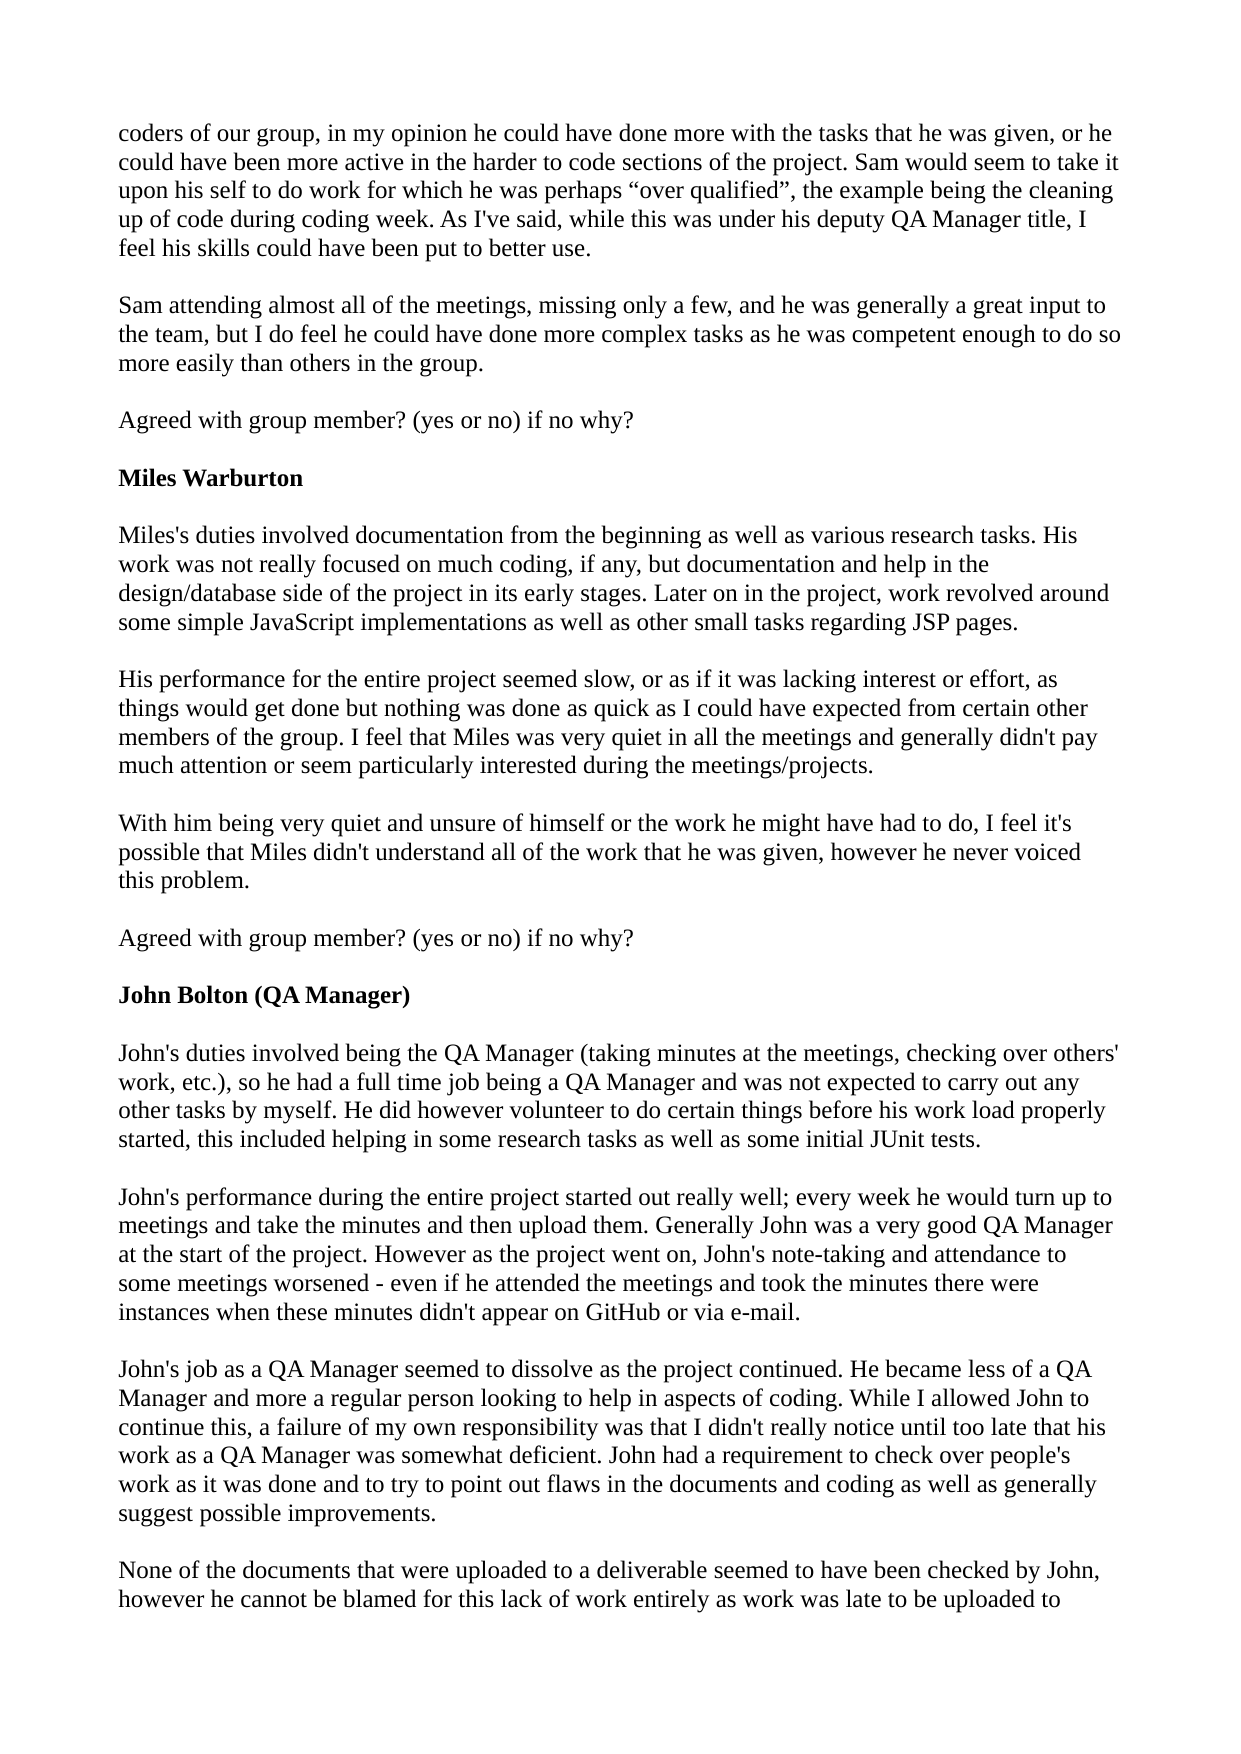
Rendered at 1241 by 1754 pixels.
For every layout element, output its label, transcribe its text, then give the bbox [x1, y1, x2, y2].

text Agreed with group member? (yes or no) if no why? [118, 923, 1122, 952]
text John's performance during the entire project started out really well; every week he would turn up to meetings and take the minutes and then upload them. Generally John was a very good QA Manager at the start of the project. However as the project went on, John's note-taking and attendance to some meetings worsened - even if he attended the meetings and took the minutes there were instances when these minutes didn't appear on GitHub or via e-mail. [118, 1182, 1122, 1326]
text Miles's duties involved documentation from the beginning as well as various research tasks. His work was not really focused on much coding, if any, but documentation and help in the design/database side of the project in its early stages. Later on in the project, work revolved around some simple JavaScript implementations as well as other small tasks regarding JSP pages. [118, 521, 1122, 636]
text John Bolton (QA Manager) [118, 981, 1122, 1009]
text Agreed with group member? (yes or no) if no why? [118, 406, 1122, 434]
text None of the documents that were uploaded to a deliverable seemed to have been checked by John, however he cannot be blamed for this lack of work entirely as work was late to be uploaded to [118, 1556, 1122, 1613]
text His performance for the entire project seemed slow, or as if it was lacking interest or effort, as things would get done but nothing was done as quick as I could have expected from certain other members of the group. I feel that Miles was very quiet in all the meetings and generally didn't pay much attention or seem particularly interested during the meetings/projects. [118, 664, 1122, 779]
text Miles Warburton [118, 463, 1122, 492]
text John's job as a QA Manager seemed to dissolve as the project continued. He became less of a QA Manager and more a regular person looking to help in aspects of coding. While I allowed John to continue this, a failure of my own responsibility was that I didn't really notice until too late that his work as a QA Manager was somewhat deficient. John had a requirement to check over people's work as it was done and to try to point out flaws in the documents and coding as well as generally suggest possible improvements. [118, 1354, 1122, 1527]
text With him being very quiet and unsure of himself or the work he might have had to do, I feel it's possible that Miles didn't understand all of the work that he was given, however he never voiced this problem. [118, 808, 1122, 894]
text Sam attending almost all of the meetings, missing only a few, and he was generally a great input to the team, but I do feel he could have done more complex tasks as he was competent enough to do so more easily than others in the group. [118, 291, 1122, 377]
text John's duties involved being the QA Manager (taking minutes at the meetings, checking over others' work, etc.), so he had a full time job being a QA Manager and was not expected to carry out any other tasks by myself. He did however volunteer to do certain things before his work load properly started, this included helping in some research tasks as well as some initial JUnit tests. [118, 1038, 1122, 1153]
text coders of our group, in my opinion he could have done more with the tasks that he was given, or he could have been more active in the harder to code sections of the project. Sam would seem to take it upon his self to do work for which he was perhaps “over qualified”, the example being the cleaning up of code during coding week. As I've said, while this was under his deputy QA Manager title, I feel his skills could have been put to better use. [118, 118, 1122, 262]
